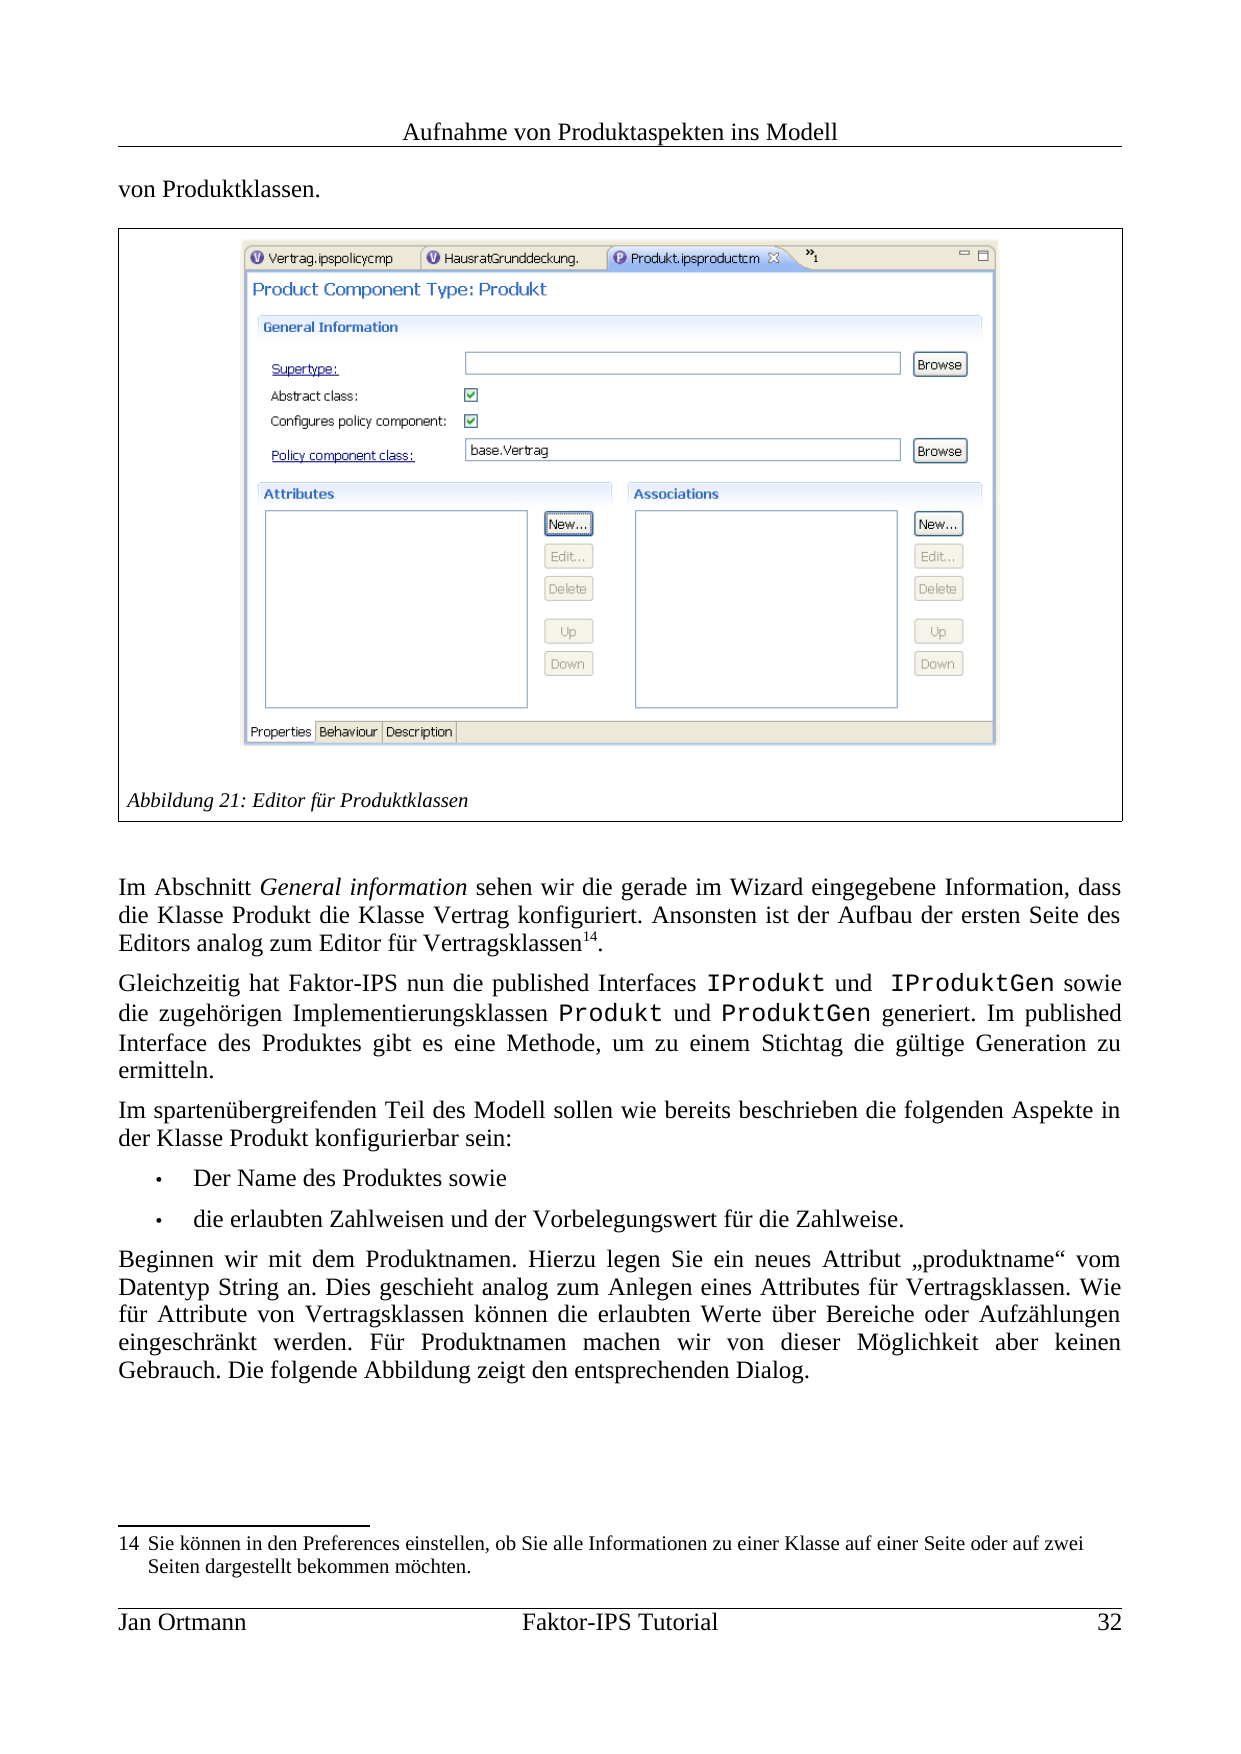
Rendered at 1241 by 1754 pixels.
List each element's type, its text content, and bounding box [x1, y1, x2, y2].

text Beginnen wir mit dem Produktnamen. Hierzu legen Sie ein neues Attribut „produktname“ vom Datentyp String an. Dies geschieht analog zum Anlegen eines Attributes für Vertragsklassen. Wie für Attribute von Vertragsklassen können die erlaubten Werte über Bereiche oder Aufzählungen eingeschränkt werden. Für Produktnamen machen wir von dieser Möglichkeit aber keinen Gebrauch. Die folgende Abbildung zeigt den entsprechenden Dialog. [118, 1245, 1122, 1383]
text Abbildung 21: Editor für Produktklassen [127, 789, 1113, 812]
text Im spartenübergreifenden Teil des Modell sollen wie bereits beschrieben die folgenden Aspekte in der Klasse Produkt konfigurierbar sein: [118, 1097, 1122, 1152]
text Im Abschnitt General information sehen wir die gerade im Wizard eingegebene Information, dass die Klasse Produkt die Klasse Vertrag konfiguriert. Ansonsten ist der Aufbau der ersten Seite des Editors analog zum Editor für Vertragsklassen. [118, 873, 1122, 957]
text Gleichzeitig hat Faktor-IPS nun die published Interfaces IProdukt und IProduktGen sowie die zugehörigen Implementierungsklassen Produkt und ProduktGen generiert. Im published Interface des Produktes gibt es eine Methode, um zu einem Stichtag die gültige Generation zu ermitteln. [118, 969, 1122, 1084]
text Sie können in den Preferences einstellen, ob Sie alle Informationen zu einer Klasse auf einer Seite oder auf zwei Seiten dargestellt bekommen möchten. [118, 1532, 1122, 1578]
text von Produktklassen. [118, 175, 1122, 203]
list die erlaubten Zahlweisen und der Vorbelegungswert für die Zahlweise. [156, 1205, 1122, 1232]
list Der Name des Produktes sowie [156, 1164, 1122, 1192]
picture [238, 236, 1002, 749]
